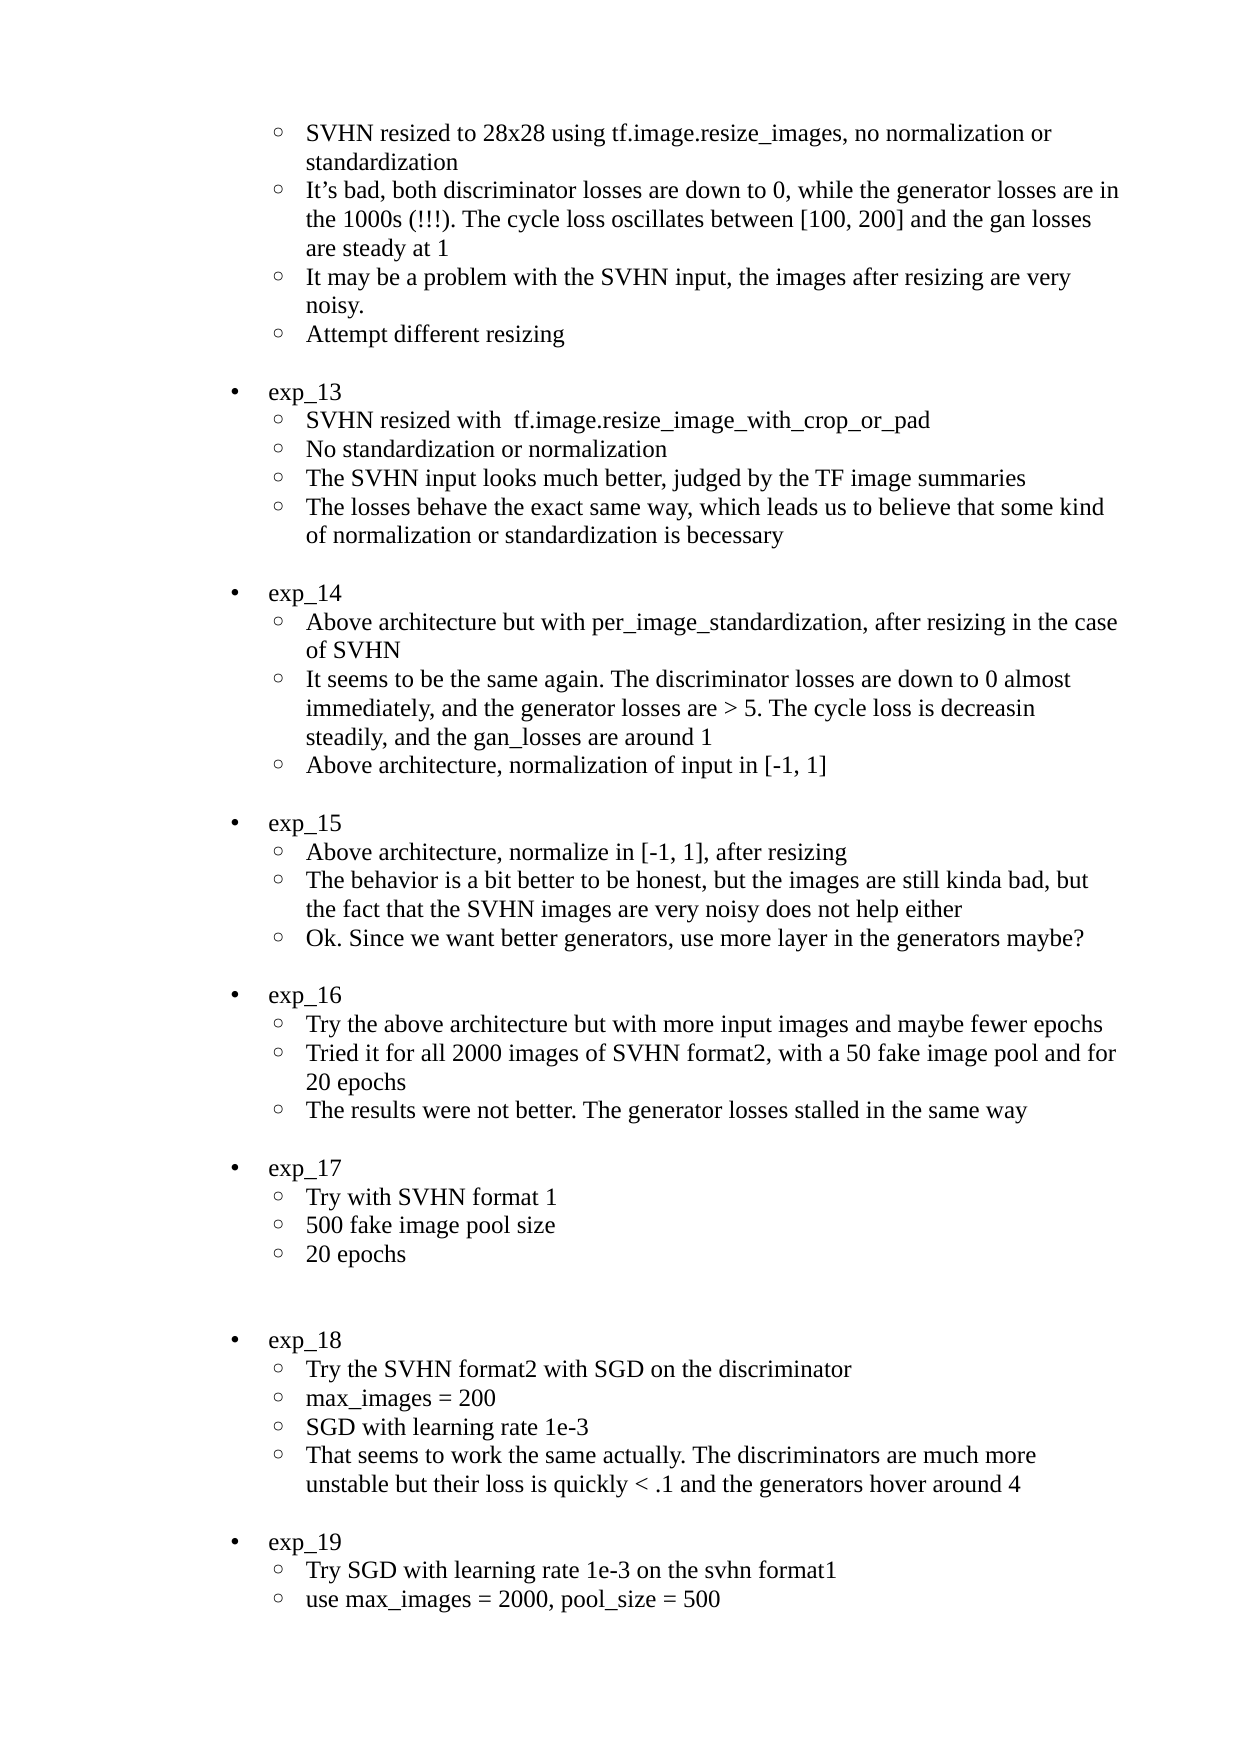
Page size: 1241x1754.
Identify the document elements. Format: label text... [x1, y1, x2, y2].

list Try with SVHN format 1 [268, 1182, 1122, 1211]
list exp_14 [231, 578, 1122, 607]
list The results were not better. The generator losses stalled in the same way [268, 1096, 1122, 1124]
list No standardization or normalization [268, 434, 1122, 463]
list Above architecture but with per_image_standardization, after resizing in the case of SVHN [268, 607, 1122, 664]
list The losses behave the exact same way, which leads us to believe that some kind of normalization or standardization is becessary [268, 492, 1122, 549]
list exp_16 [231, 981, 1122, 1009]
list exp_17 [231, 1153, 1122, 1182]
list SGD with learning rate 1e-3 [268, 1412, 1122, 1441]
list exp_15 [231, 808, 1122, 837]
list It’s bad, both discriminator losses are down to 0, while the generator losses are in the 1000s (!!!). The cycle loss oscillates between [100, 200] and the gan losses are steady at 1 [268, 176, 1122, 262]
list max_images = 200 [268, 1383, 1122, 1412]
list 20 epochs [268, 1239, 1122, 1268]
list The SVHN input looks much better, judged by the TF image summaries [268, 463, 1122, 492]
list It may be a problem with the SVHN input, the images after resizing are very noisy. [268, 262, 1122, 319]
list exp_13 [231, 377, 1122, 406]
list The behavior is a bit better to be honest, but the images are still kinda bad, but the fact that the SVHN images are very noisy does not help either [268, 866, 1122, 923]
list Try the above architecture but with more input images and maybe fewer epochs [268, 1009, 1122, 1038]
list use max_images = 2000, pool_size = 500 [268, 1584, 1122, 1613]
list That seems to work the same actually. The discriminators are much more unstable but their loss is quickly < .1 and the generators hover around 4 [268, 1441, 1122, 1498]
list SVHN resized with tf.image.resize_image_with_crop_or_pad [268, 406, 1122, 434]
list Try SGD with learning rate 1e-3 on the svhn format1 [268, 1556, 1122, 1584]
list Above architecture, normalize in [-1, 1], after resizing [268, 837, 1122, 866]
list Try the SVHN format2 with SGD on the discriminator [268, 1354, 1122, 1383]
list exp_19 [231, 1527, 1122, 1556]
list Tried it for all 2000 images of SVHN format2, with a 50 fake image pool and for 20 epochs [268, 1038, 1122, 1096]
list It seems to be the same again. The discriminator losses are down to 0 almost immediately, and the generator losses are > 5. The cycle loss is decreasin steadily, and the gan_losses are around 1 [268, 664, 1122, 751]
list Above architecture, normalization of input in [-1, 1] [268, 751, 1122, 779]
list 500 fake image pool size [268, 1211, 1122, 1239]
list Attempt different resizing [268, 319, 1122, 348]
list exp_18 [231, 1326, 1122, 1354]
list Ok. Since we want better generators, use more layer in the generators maybe? [268, 923, 1122, 952]
list SVHN resized to 28x28 using tf.image.resize_images, no normalization or standardization [268, 118, 1122, 176]
